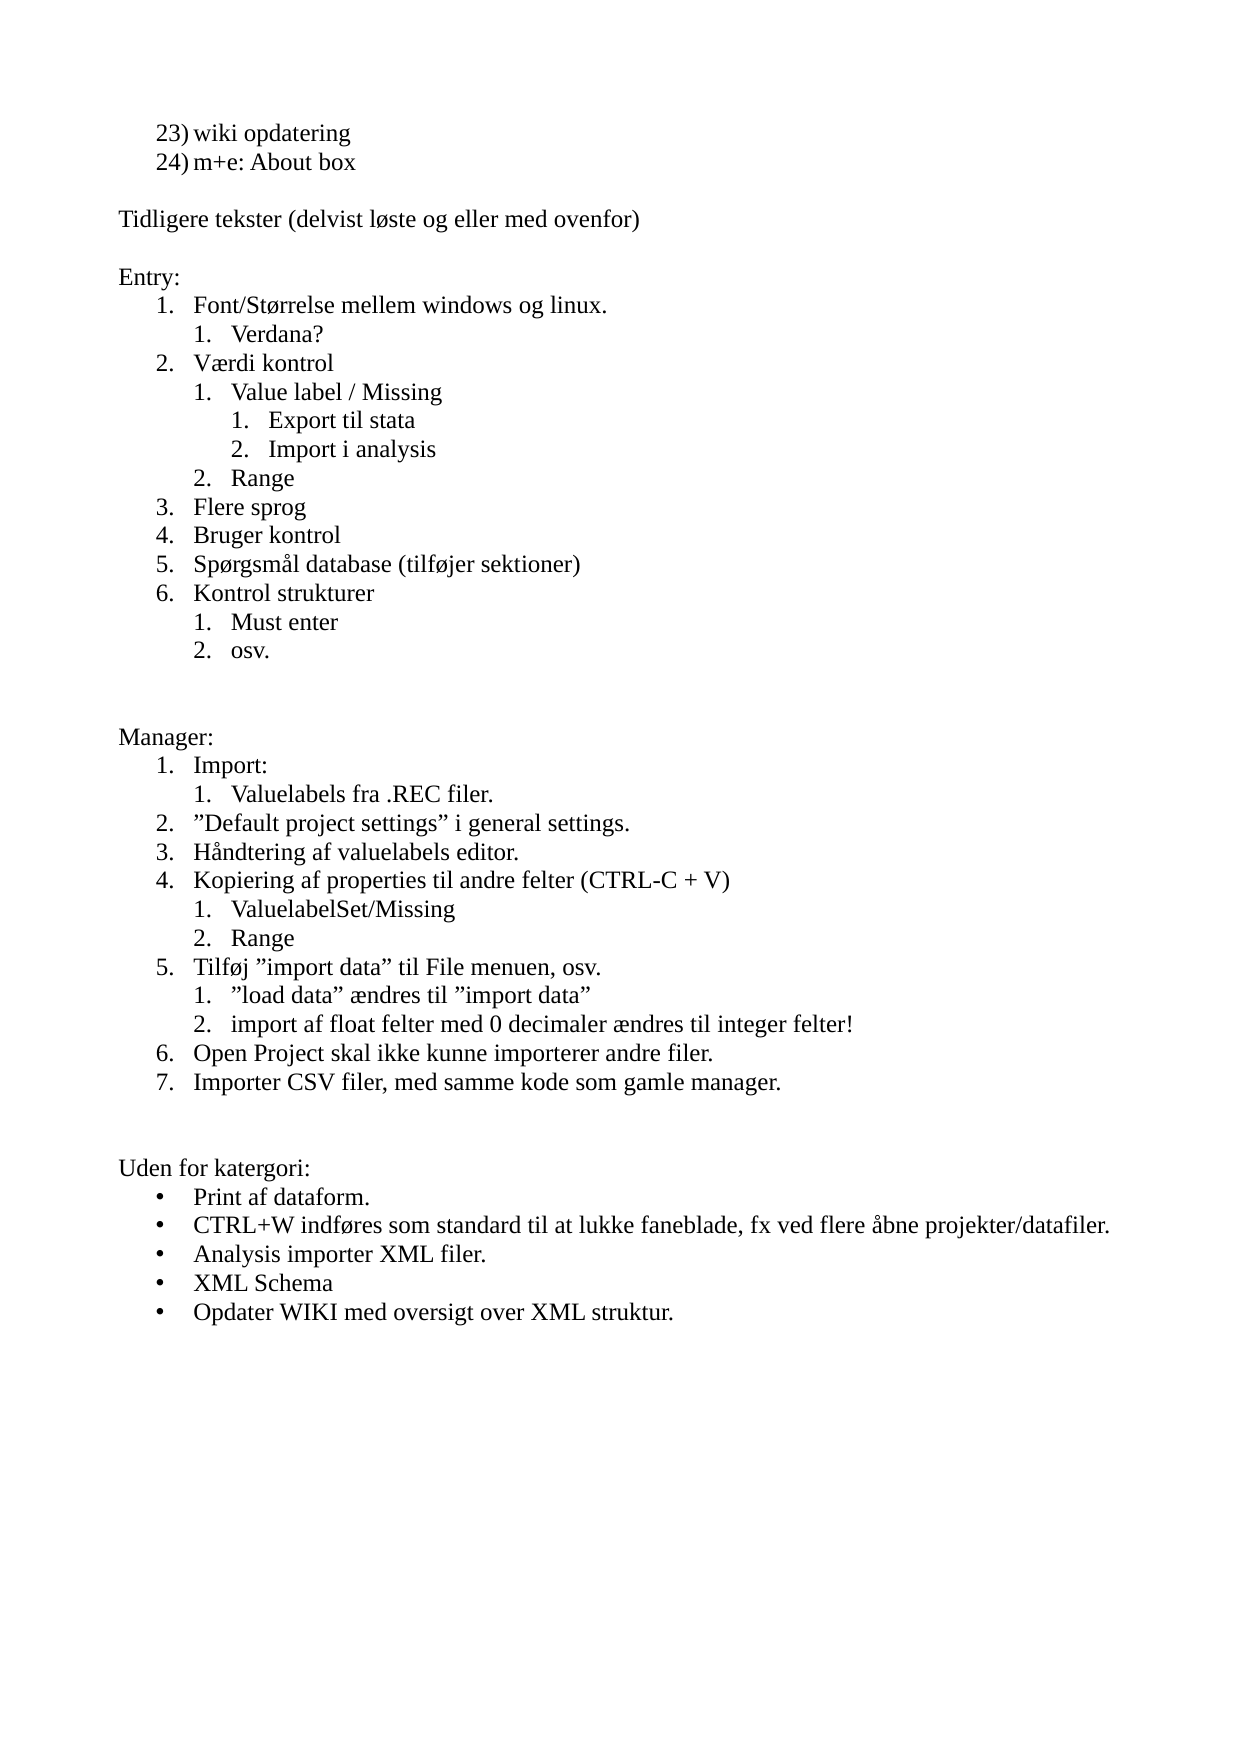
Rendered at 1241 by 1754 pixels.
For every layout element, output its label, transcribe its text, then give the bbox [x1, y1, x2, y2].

list XML Schema [156, 1268, 1122, 1297]
list ”load data” ændres til ”import data” [193, 981, 1122, 1009]
list Font/Størrelse mellem windows og linux. [156, 291, 1122, 319]
list Valuelabels fra .REC filer. [193, 779, 1122, 808]
list Bruger kontrol [156, 521, 1122, 549]
list Print af dataform. [156, 1182, 1122, 1211]
list Importer CSV filer, med samme kode som gamle manager. [156, 1067, 1122, 1096]
list Tilføj ”import data” til File menuen, osv. [156, 952, 1122, 981]
list Range [193, 923, 1122, 952]
list m+e: About box [156, 147, 1122, 176]
list osv. [193, 636, 1122, 664]
text Manager: [118, 722, 1122, 751]
list ValuelabelSet/Missing [193, 894, 1122, 923]
list import af float felter med 0 decimaler ændres til integer felter! [193, 1009, 1122, 1038]
list ”Default project settings” i general settings. [156, 808, 1122, 837]
list Kopiering af properties til andre felter (CTRL-C + V) [156, 866, 1122, 894]
text Uden for katergori: [118, 1153, 1122, 1182]
list Flere sprog [156, 492, 1122, 521]
list wiki opdatering [156, 118, 1122, 147]
list Analysis importer XML filer. [156, 1239, 1122, 1268]
text Entry: [118, 262, 1122, 291]
list Spørgsmål database (tilføjer sektioner) [156, 549, 1122, 578]
list Import: [156, 751, 1122, 779]
list Must enter [193, 607, 1122, 636]
list Import i analysis [231, 434, 1122, 463]
list Range [193, 463, 1122, 492]
list Kontrol strukturer [156, 578, 1122, 607]
list Håndtering af valuelabels editor. [156, 837, 1122, 866]
list Value label / Missing [193, 377, 1122, 406]
list Export til stata [231, 406, 1122, 434]
list Open Project skal ikke kunne importerer andre filer. [156, 1038, 1122, 1067]
list Værdi kontrol [156, 348, 1122, 377]
list CTRL+W indføres som standard til at lukke faneblade, fx ved flere åbne projekter/datafiler. [156, 1211, 1122, 1239]
list Verdana? [193, 319, 1122, 348]
list Opdater WIKI med oversigt over XML struktur. [156, 1297, 1122, 1326]
text Tidligere tekster (delvist løste og eller med ovenfor) [118, 204, 1122, 233]
